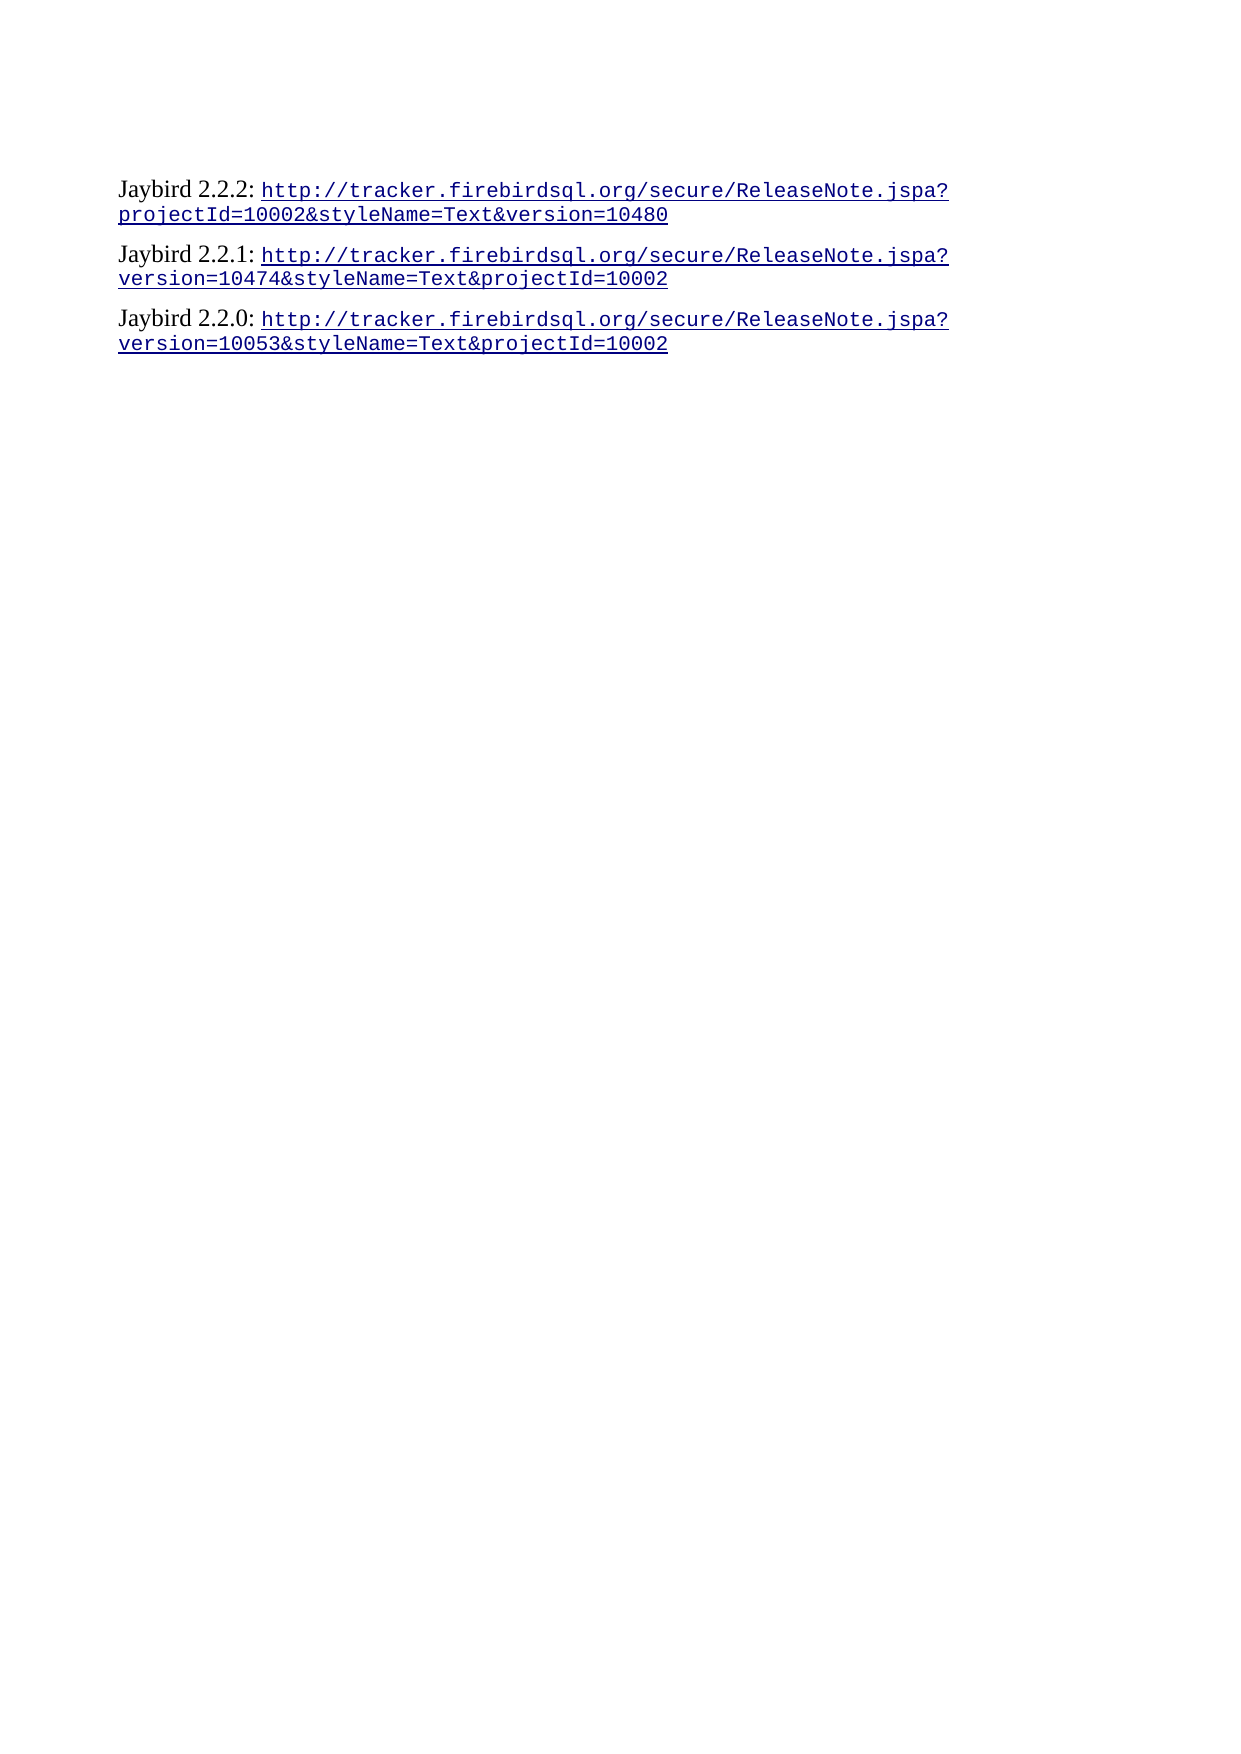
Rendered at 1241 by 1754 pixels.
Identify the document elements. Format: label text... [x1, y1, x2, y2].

text Jaybird 2.2.1: http://tracker.firebirdsql.org/secure/ReleaseNote.jspa?version=10474&styleName=Text&projectId=10002 [118, 240, 1122, 292]
text Jaybird 2.2.2: http://tracker.firebirdsql.org/secure/ReleaseNote.jspa?projectId=10002&styleName=Text&version=10480 [118, 175, 1122, 227]
text Jaybird 2.2.0: http://tracker.firebirdsql.org/secure/ReleaseNote.jspa?version=10053&styleName=Text&projectId=10002 [118, 304, 1122, 357]
